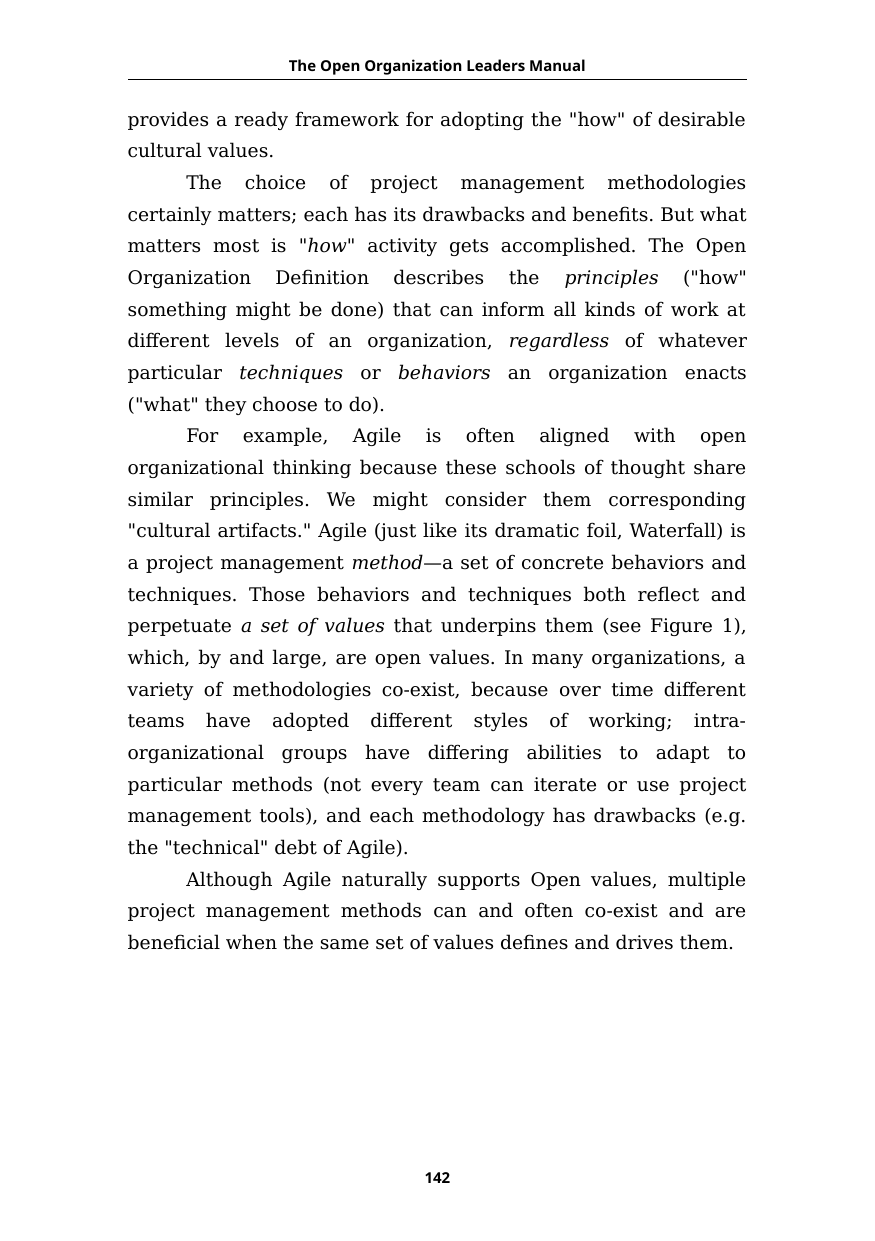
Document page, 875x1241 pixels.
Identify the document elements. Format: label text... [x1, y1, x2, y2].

text For example, Agile is often aligned with open organizational thinking because these schools of thought share similar principles. We might consider them corresponding "cultural artifacts." Agile (just like its dramatic foil, Waterfall) is a project management method—a set of concrete behaviors and techniques. Those behaviors and techniques both reflect and perpetuate a set of values that underpins them (see Figure 1), which, by and large, are open values. In many organizations, a variety of methodologies co-exist, because over time different teams have adopted different styles of working; intra-organizational groups have differing abilities to adapt to particular methods (not every team can iterate or use project management tools), and each methodology has drawbacks (e.g. the "technical" debt of Agile). [127, 425, 747, 859]
text provides a ready framework for adopting the "how" of desirable cultural values. [127, 109, 747, 162]
text The choice of project management methodologies certainly matters; each has its drawbacks and benefits. But what matters most is "how" activity gets accomplished. The Open Organization Definition describes the principles ("how" something might be done) that can inform all kinds of work at different levels of an organization, regardless of whatever particular techniques or behaviors an organization enacts ("what" they choose to do). [127, 172, 747, 416]
text Although Agile naturally supports Open values, multiple project management methods can and often co-exist and are beneficial when the same set of values defines and drives them. [127, 869, 747, 954]
